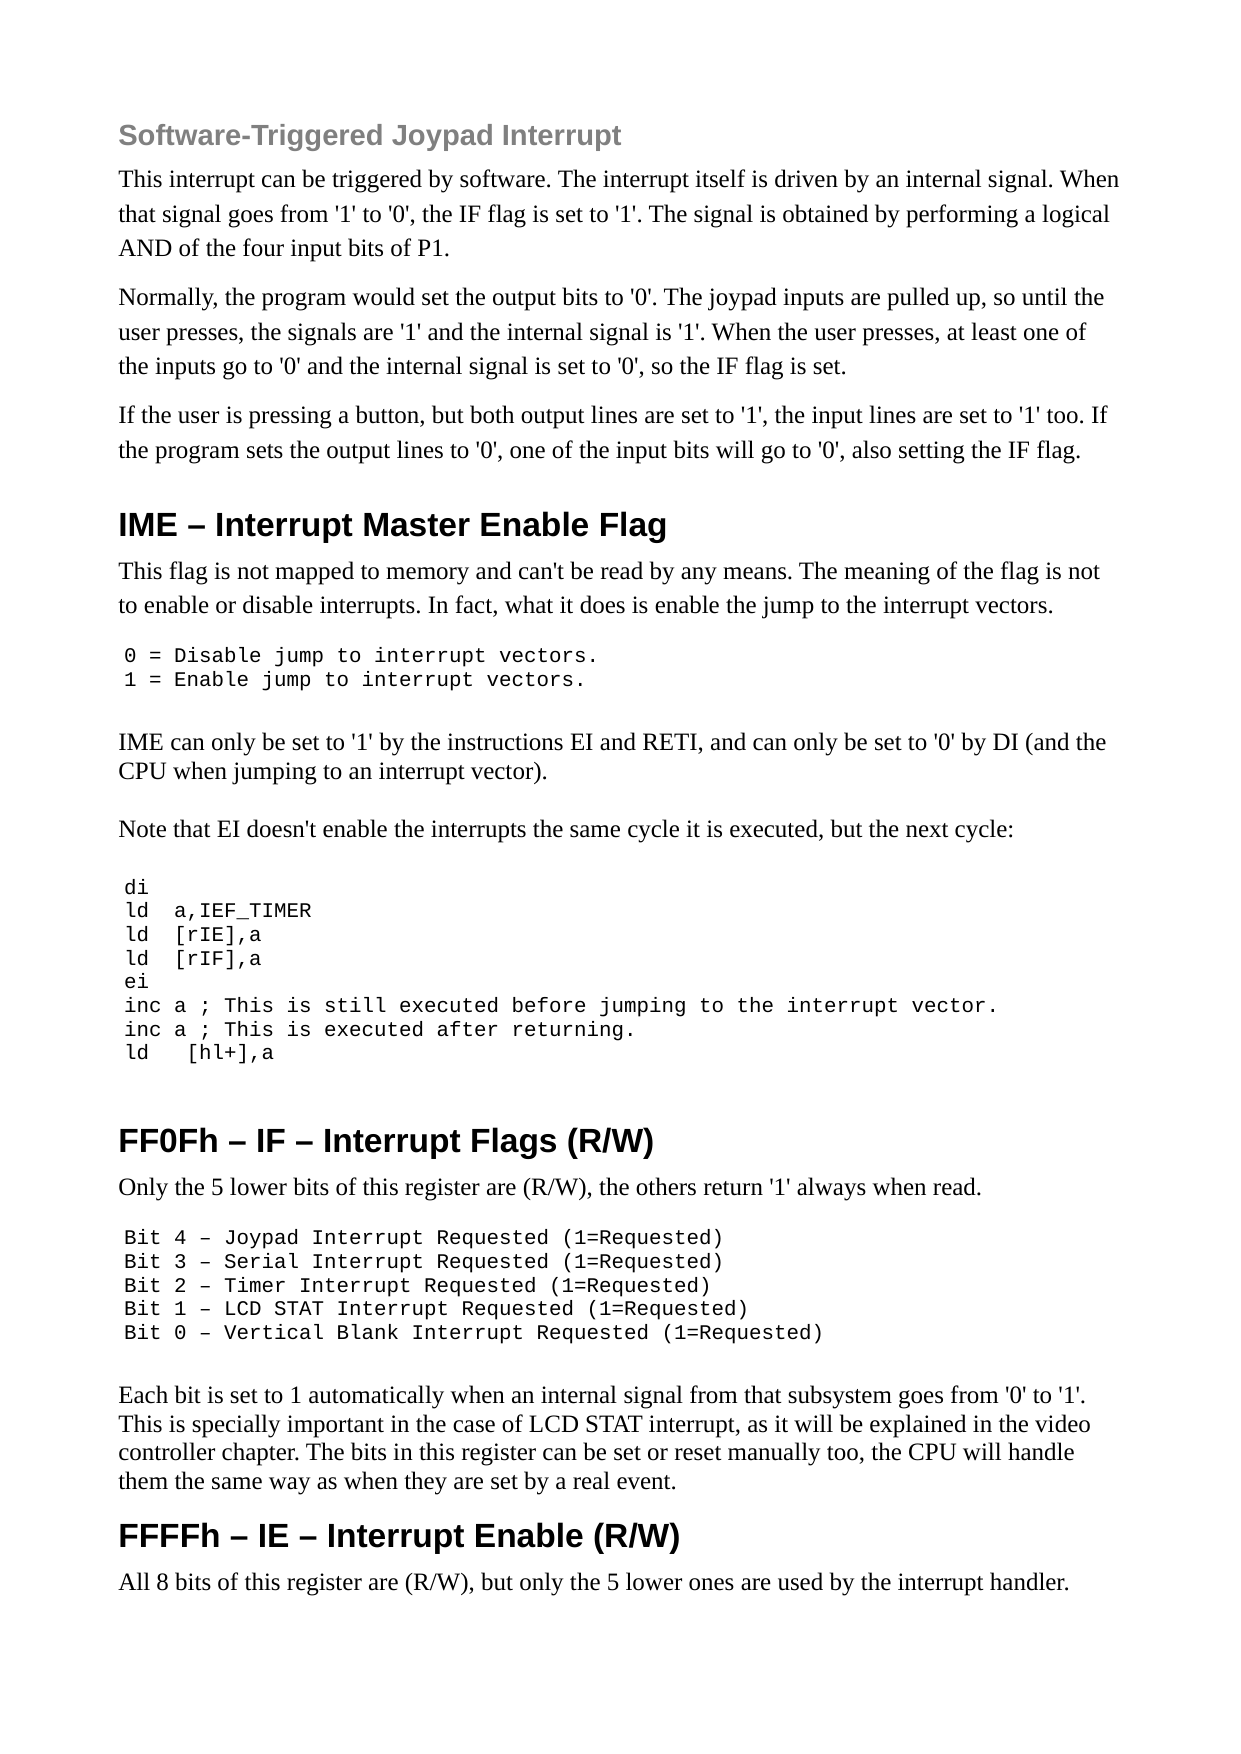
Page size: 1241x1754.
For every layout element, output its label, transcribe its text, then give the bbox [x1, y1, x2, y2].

table_header Bit 4 – Joypad Interrupt Requested (1=Requested) Bit 3 – Serial Interrupt Requested (1=Requested) Bit 2 – Timer Interrupt Requested (1=Requested) Bit 1 – LCD STAT Interrupt Requested (1=Requested) Bit 0 – Vertical Blank Interrupt Requested (1=Requested) [118, 1222, 1123, 1351]
subtitle IME – Interrupt Master Enable Flag [118, 504, 1122, 543]
text Note that EI doesn't enable the interrupts the same cycle it is executed, but the next cycle: [118, 814, 1122, 842]
subtitle FFFFh – IE – Interrupt Enable (R/W) [118, 1516, 1122, 1554]
subtitle FF0Fh – IF – Interrupt Flags (R/W) [118, 1121, 1122, 1160]
text Only the 5 lower bits of this register are (R/W), the others return '1' always when read. [118, 1172, 1122, 1201]
text This flag is not mapped to memory and can't be read by any means. The meaning of the flag is not to enable or disable interrupts. In fact, what it does is enable the jump to the interrupt vectors. [118, 556, 1122, 619]
table_header di ld a,IEF_TIMER ld [rIE],a ld [rIF],a ei inc a ; This is still executed before jumping to the interrupt vector. inc a ; This is executed after returning. ld [hl+],a [118, 871, 1123, 1072]
text Normally, the program would set the output bits to '0'. The joypad inputs are pulled up, so until the user presses, the signals are '1' and the internal signal is '1'. When the user presses, at least one of the inputs go to '0' and the internal signal is set to '0', so the IF flag is set. [118, 282, 1122, 380]
subtitle Software-Triggered Joypad Interrupt [118, 118, 1122, 152]
text If the user is pressing a button, but both output lines are set to '1', the input lines are set to '1' too. If the program sets the output lines to '0', one of the input bits will go to '0', also setting the IF flag. [118, 400, 1122, 463]
text This interrupt can be triggered by software. The interrupt itself is driven by an internal signal. When that signal goes from '1' to '0', the IF flag is set to '1'. The signal is obtained by performing a logical AND of the four input bits of P1. [118, 164, 1122, 262]
text IME can only be set to '1' by the instructions EI and RETI, and can only be set to '0' by DI (and the CPU when jumping to an interrupt vector). [118, 727, 1122, 785]
table_header 0 = Disable jump to interrupt vectors. 1 = Enable jump to interrupt vectors. [118, 639, 1123, 699]
text Each bit is set to 1 automatically when an internal signal from that subsystem goes from '0' to '1'. This is specially important in the case of LCD STAT interrupt, as it will be explained in the video controller chapter. The bits in this register can be set or reset manually too, the CPU will handle them the same way as when they are set by a real event. [118, 1380, 1122, 1495]
text All 8 bits of this register are (R/W), but only the 5 lower ones are used by the interrupt handler. [118, 1567, 1122, 1596]
